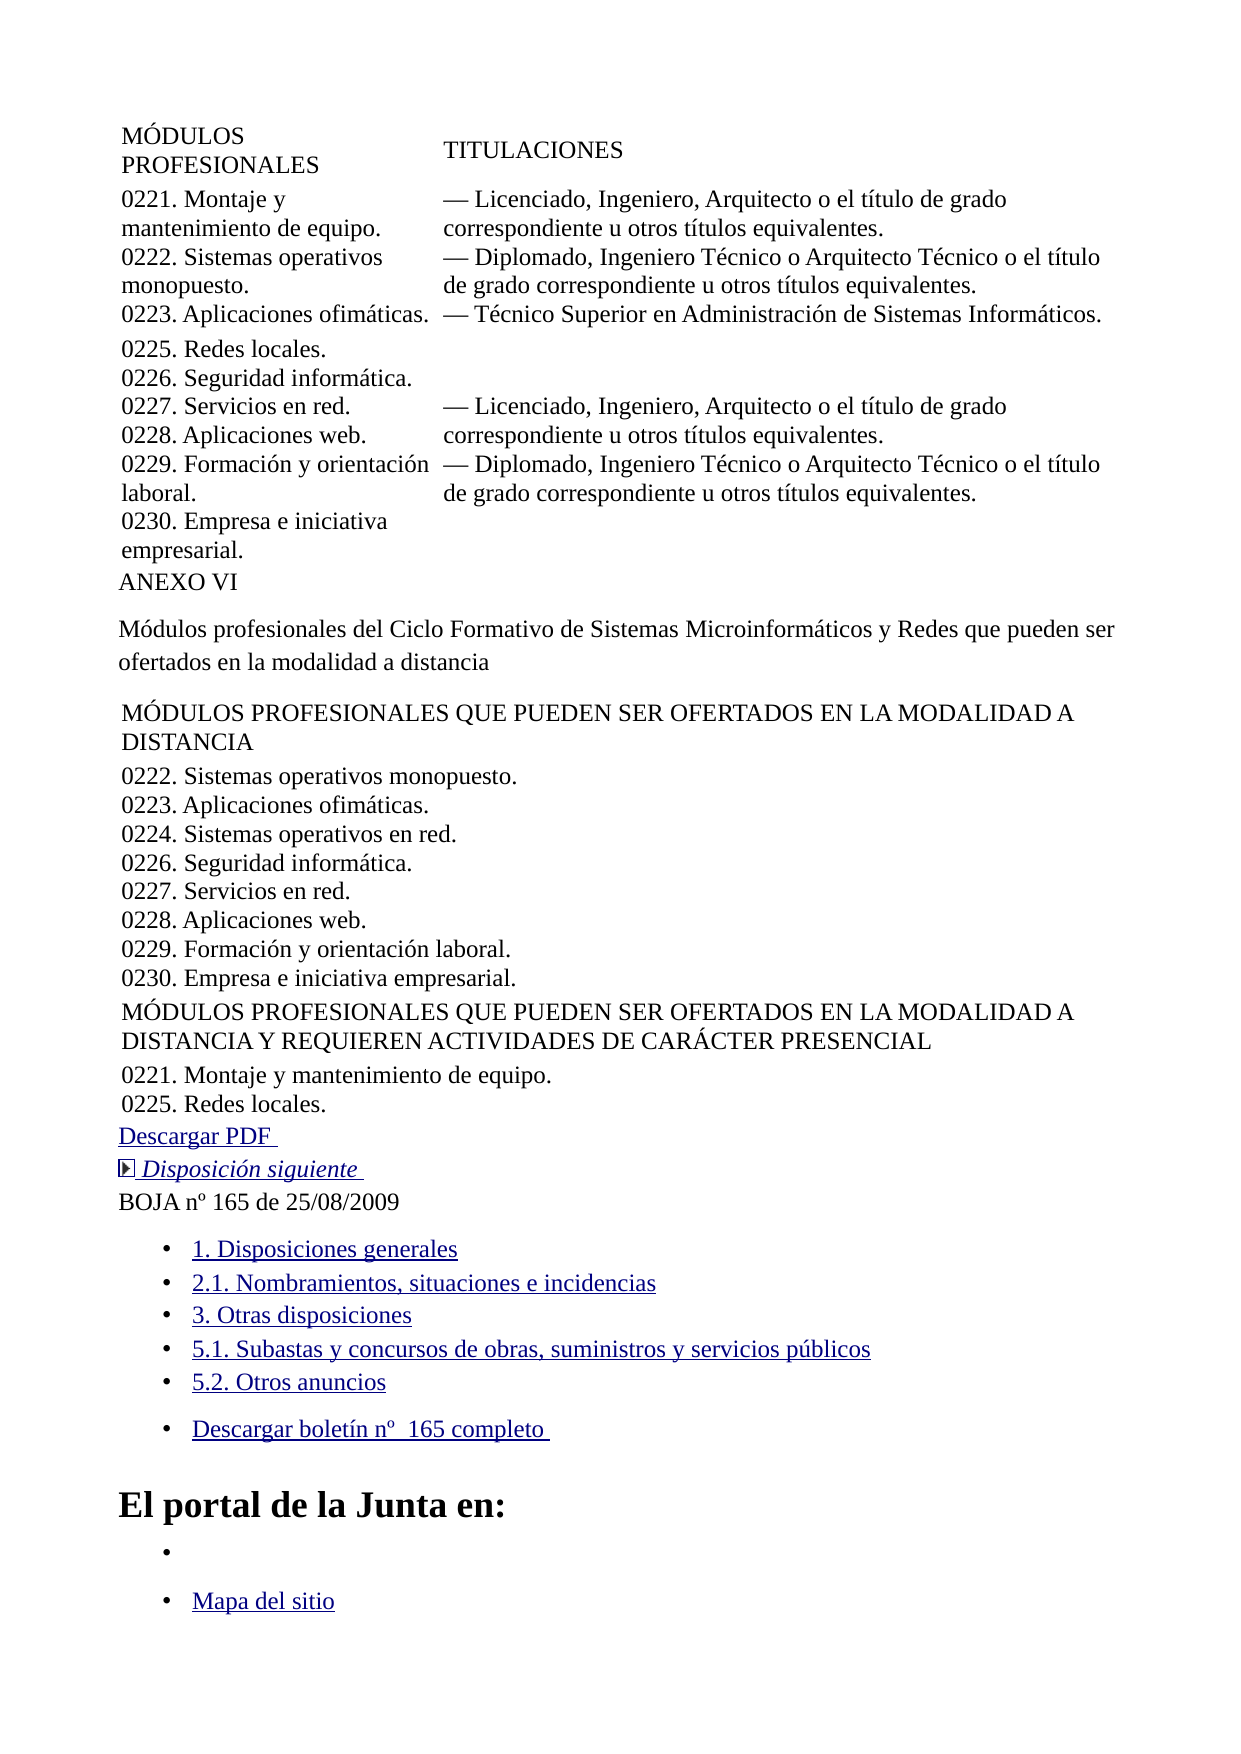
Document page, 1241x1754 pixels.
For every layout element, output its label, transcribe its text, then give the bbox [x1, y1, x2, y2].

table_cell 0225. Redes locales. 0226. Seguridad informática. 0227. Servicios en red. 0228. Aplicaciones web. 0229. Formación y orientación laboral. 0230. Empresa e iniciativa empresarial. [118, 331, 440, 567]
list 3. Otras disposiciones [162, 1301, 1122, 1329]
table_cell MÓDULOS PROFESIONALES QUE PUEDEN SER OFERTADOS EN LA MODALIDAD A DISTANCIA Y REQUIEREN ACTIVIDADES DE CARÁCTER PRESENCIAL [118, 994, 1122, 1058]
text BOJA nº 165 de 25/08/2009 [118, 1187, 1122, 1216]
text ANEXO VI [118, 567, 1122, 596]
table_cell — Licenciado, Ingeniero, Arquitecto o el título de grado correspondiente u otros títulos equivalentes. — Diplomado, Ingeniero Técnico o Arquitecto Técnico o el título de grado correspondiente u otros títulos equivalentes. — Técnico Superior en Administración de Sistemas Informáticos. [440, 181, 1122, 331]
table_cell 0221. Montaje y mantenimiento de equipo. 0222. Sistemas operativos monopuesto. 0223. Aplicaciones ofimáticas. [118, 181, 440, 331]
text Módulos profesionales del Ciclo Formativo de Sistemas Microinformáticos y Redes que pueden ser ofertados en la modalidad a distancia [118, 614, 1122, 676]
picture [120, 1160, 134, 1176]
list Mapa del sitio [162, 1586, 1122, 1615]
table_cell 0222. Sistemas operativos monopuesto. 0223. Aplicaciones ofimáticas. 0224. Sistemas operativos en red. 0226. Seguridad informática. 0227. Servicios en red. 0228. Aplicaciones web. 0229. Formación y orientación laboral. 0230. Empresa e iniciativa empresarial. [118, 759, 1122, 994]
text Descargar PDF [118, 1121, 1122, 1150]
list 1. Disposiciones generales [162, 1234, 1122, 1263]
table_cell 0221. Montaje y mantenimiento de equipo. 0225. Redes locales. [118, 1058, 1122, 1121]
table_header MÓDULOS PROFESIONALES QUE PUEDEN SER OFERTADOS EN LA MODALIDAD A DISTANCIA [118, 695, 1122, 758]
subtitle El portal de la Junta en: [118, 1483, 1122, 1526]
table_header MÓDULOS PROFESIONALES [118, 118, 440, 181]
list 5.1. Subastas y concursos de obras, suministros y servicios públicos [162, 1334, 1122, 1362]
table_cell — Licenciado, Ingeniero, Arquitecto o el título de grado correspondiente u otros títulos equivalentes. — Diplomado, Ingeniero Técnico o Arquitecto Técnico o el título de grado correspondiente u otros títulos equivalentes. [440, 331, 1122, 567]
table_header TITULACIONES [440, 118, 1122, 181]
list 5.2. Otros anuncios [162, 1367, 1122, 1395]
list Descargar boletín nº 165 completo [162, 1414, 1122, 1443]
list 2.1. Nombramientos, situaciones e incidencias [162, 1268, 1122, 1296]
text Disposición siguiente [118, 1154, 1122, 1183]
